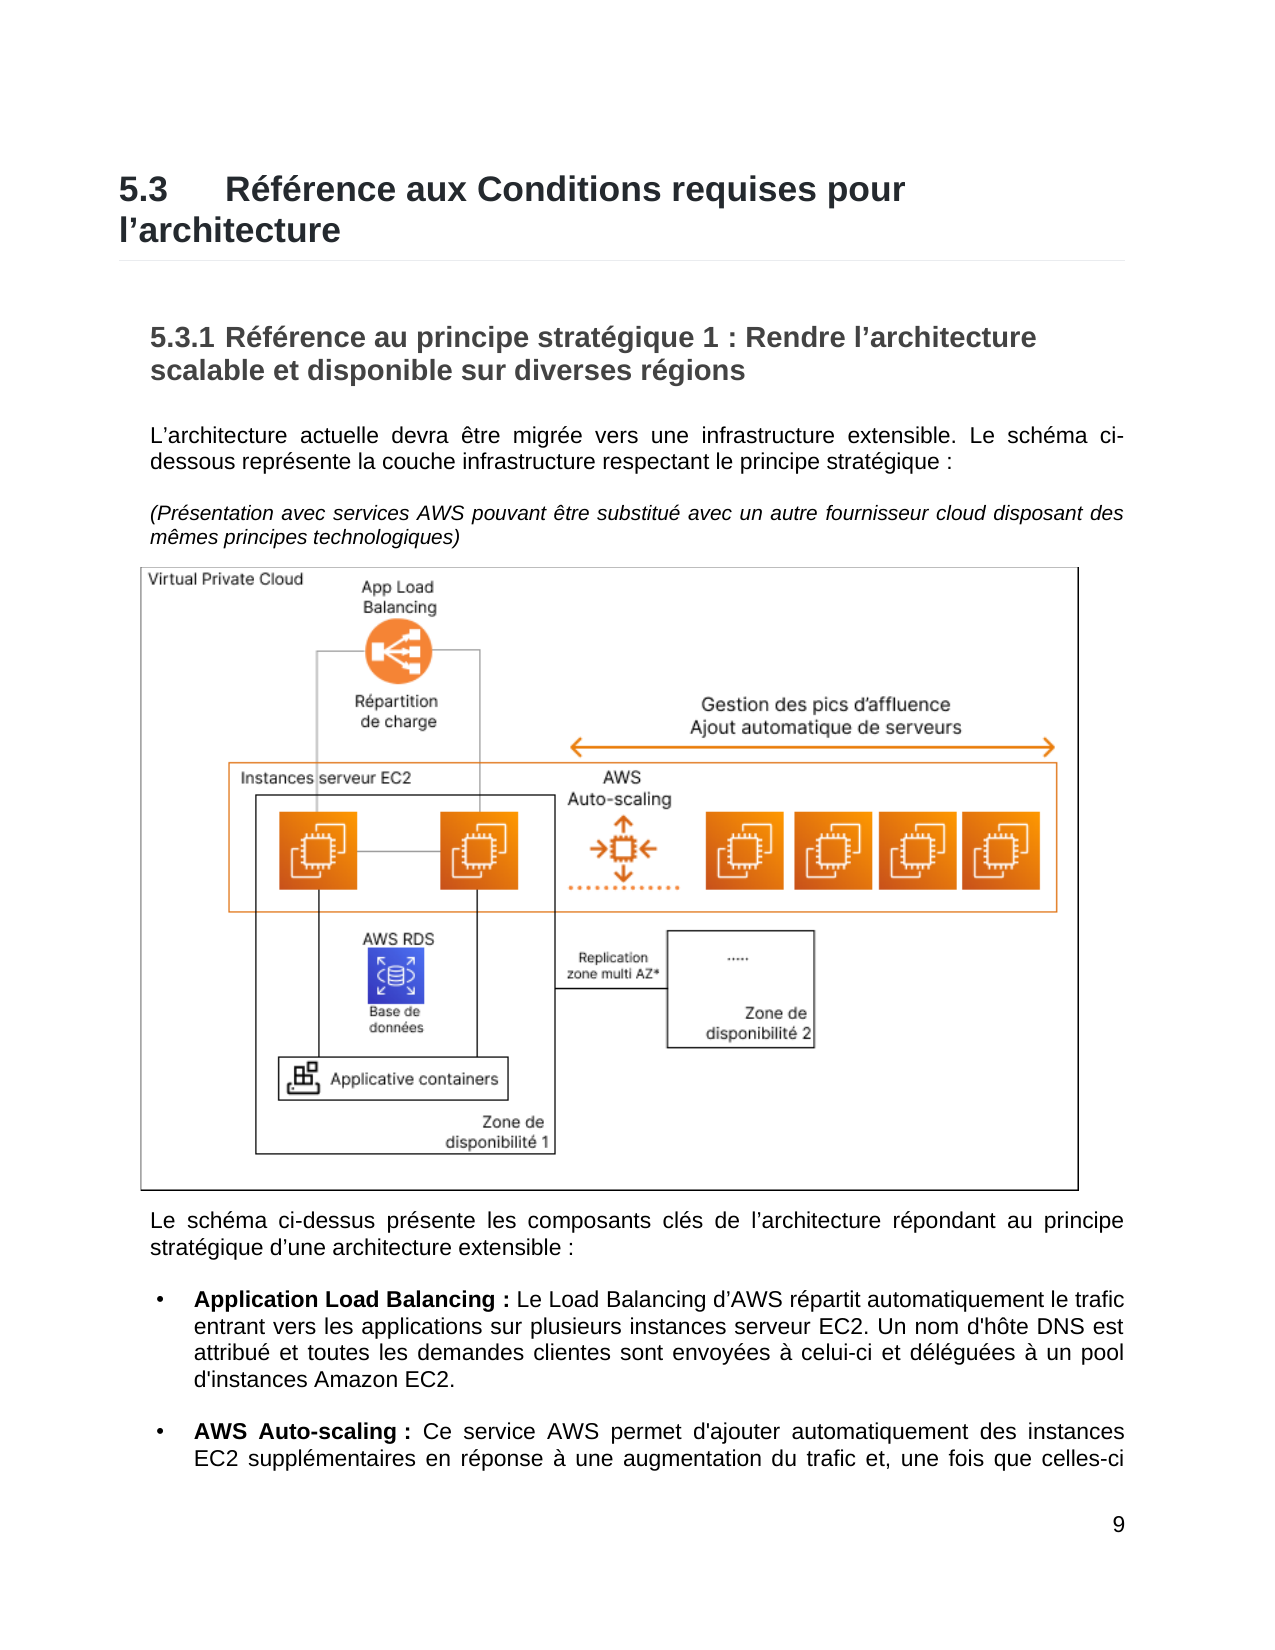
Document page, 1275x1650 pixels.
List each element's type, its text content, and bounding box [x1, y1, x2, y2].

text (Présentation avec services AWS pouvant être substitué avec un autre fournisseur cloud disposant des mêmes principes technologiques) [150, 501, 1125, 548]
list AWS Auto-scaling : Ce service AWS permet d'ajouter automatiquement des instances EC2 supplémentaires en réponse à une augmentation du trafic et, une fois que celles-ci [156, 1418, 1125, 1471]
text Le schéma ci-dessus présente les composants clés de l’architecture répondant au principe stratégique d’une architecture extensible : [150, 1207, 1125, 1260]
subtitle Référence aux Conditions requises pour l’architecture [119, 168, 1125, 260]
subtitle Référence au principe stratégique 1 : Rendre l’architecture scalable et disponible sur diverses régions [150, 320, 1125, 387]
list Application Load Balancing : Le Load Balancing d’AWS répartit automatiquement le trafic entrant vers les applications sur plusieurs instances serveur EC2. Un nom d'hôte DNS est attribué et toutes les demandes clientes sont envoyées à celui-ci et déléguées à un pool d'instances Amazon EC2. [156, 1286, 1125, 1392]
picture [140, 567, 1079, 1191]
text L’architecture actuelle devra être migrée vers une infrastructure extensible. Le schéma ci-dessous représente la couche infrastructure respectant le principe stratégique : [150, 422, 1125, 474]
